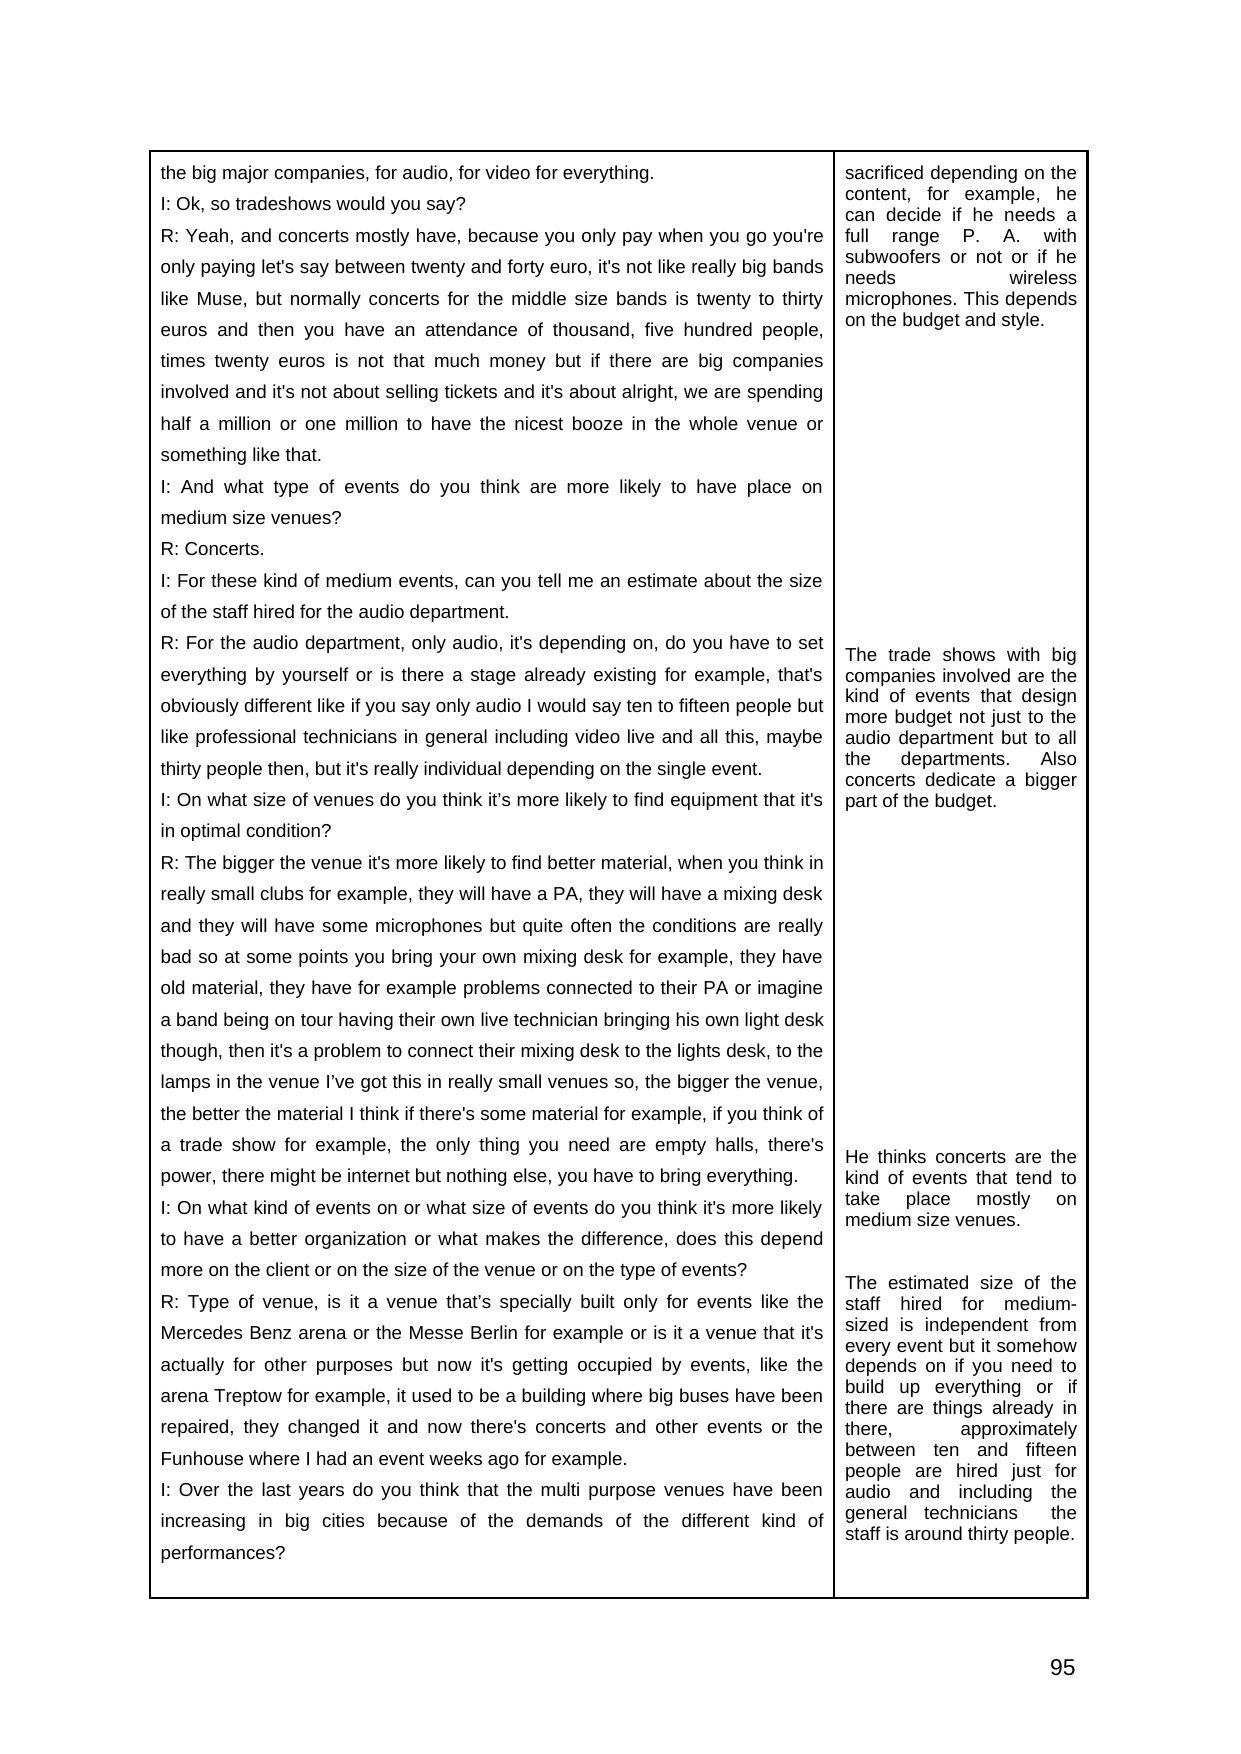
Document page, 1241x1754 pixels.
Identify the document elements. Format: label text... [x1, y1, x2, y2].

table_header sacrificed depending on the content, for example, he can decide if he needs a full range P. A. with subwoofers or not or if he needs wireless microphones. This depends on the budget and style. The trade shows with big companies involved are the kind of events that design more budget not just to the audio department but to all the departments. Also concerts dedicate a bigger part of the budget. He thinks concerts are the kind of events that tend to take place mostly on medium size venues. The estimated size of the staff hired for medium- sized is independent from every event but it somehow depends on if you need to build up everything or if there are things already in there, approximately between ten and fifteen people are hired just for audio and including the general technicians the staff is around thirty people. [835, 152, 1086, 1597]
table_header the big major companies, for audio, for video for everything. I: Ok, so tradeshows would you say? R: Yeah, and concerts mostly have, because you only pay when you go you're only paying let's say between twenty and forty euro, it's not like really big bands like Muse, but normally concerts for the middle size bands is twenty to thirty euros and then you have an attendance of thousand, five hundred people, times twenty euros is not that much money but if there are big companies involved and it's not about selling tickets and it's about alright, we are spending half a million or one million to have the nicest booze in the whole venue or something like that. I: And what type of events do you think are more likely to have place on medium size venues? R: Concerts. I: For these kind of medium events, can you tell me an estimate about the size of the staff hired for the audio department. R: For the audio department, only audio, it's depending on, do you have to set everything by yourself or is there a stage already existing for example, that's obviously different like if you say only audio I would say ten to fifteen people but like professional technicians in general including video live and all this, maybe thirty people then, but it's really individual depending on the single event. I: On what size of venues do you think it’s more likely to find equipment that it's in optimal condition? R: The bigger the venue it's more likely to find better material, when you think in really small clubs for example, they will have a PA, they will have a mixing desk and they will have some microphones but quite often the conditions are really bad so at some points you bring your own mixing desk for example, they have old material, they have for example problems connected to their PA or imagine a band being on tour having their own live technician bringing his own light desk though, then it's a problem to connect their mixing desk to the lights desk, to the lamps in the venue I’ve got this in really small venues so, the bigger the venue, the better the material I think if there's some material for example, if you think of a trade show for example, the only thing you need are empty halls, there's power, there might be internet but nothing else, you have to bring everything. I: On what kind of events on or what size of events do you think it's more likely to have a better organization or what makes the difference, does this depend more on the client or on the size of the venue or on the type of events? R: Type of venue, is it a venue that’s specially built only for events like the Mercedes Benz arena or the Messe Berlin for example or is it a venue that it's actually for other purposes but now it's getting occupied by events, like the arena Treptow for example, it used to be a building where big buses have been repaired, they changed it and now there's concerts and other events or the Funhouse where I had an event weeks ago for example. I: Over the last years do you think that the multi purpose venues have been increasing in big cities because of the demands of the different kind of performances? [151, 152, 833, 1597]
